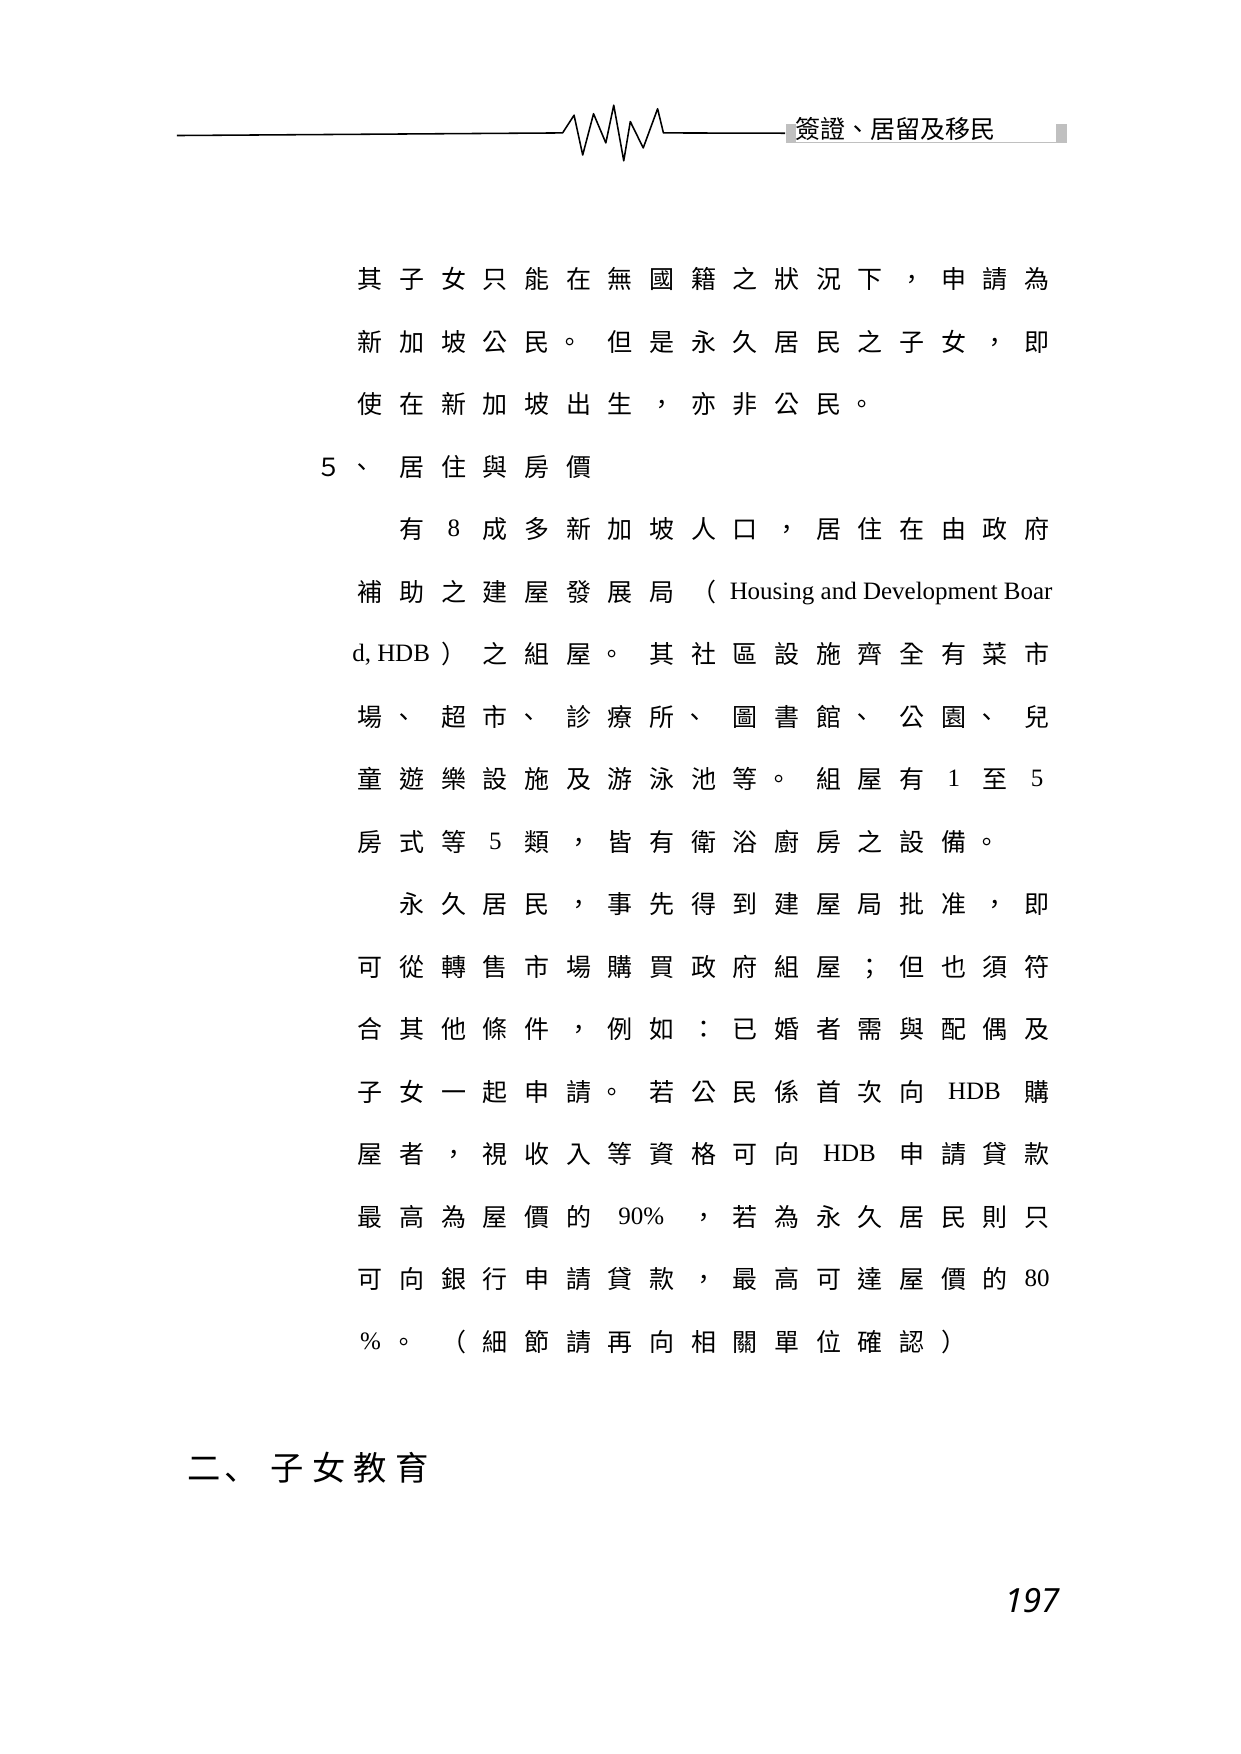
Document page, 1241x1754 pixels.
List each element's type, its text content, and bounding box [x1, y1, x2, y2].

text 其子女只能在無國籍之狀況下，申請為新加坡公民。但是永久居民之子女，即使在新加坡出生，亦非公民。 [330, 236, 1058, 424]
text 永久居民，事先得到建屋局批准，即可從轉售市場購買政府組屋；但也須符合其他條件，例如：已婚者需與配偶及子女一起申請。若公民係首次向HDB購屋者，視收入等資格可向HDB申請貸款最高為屋價的90%，若為永久居民則只可向銀行申請貸款，最高可達屋價的80%。（細節請再向相關單位確認） [330, 861, 1058, 1361]
text ５、居住與房價 [281, 424, 1058, 486]
text 有8成多新加坡人口，居住在由政府補助之建屋發展局（Housing and Development Board, HDB）之組屋。其社區設施齊全有菜市場、超市、診療所、圖書館、公園、兒童遊樂設施及游泳池等。組屋有1至5房式等5類，皆有衛浴廚房之設備。 [330, 486, 1058, 861]
text 二、子女教育 [183, 1424, 1058, 1486]
